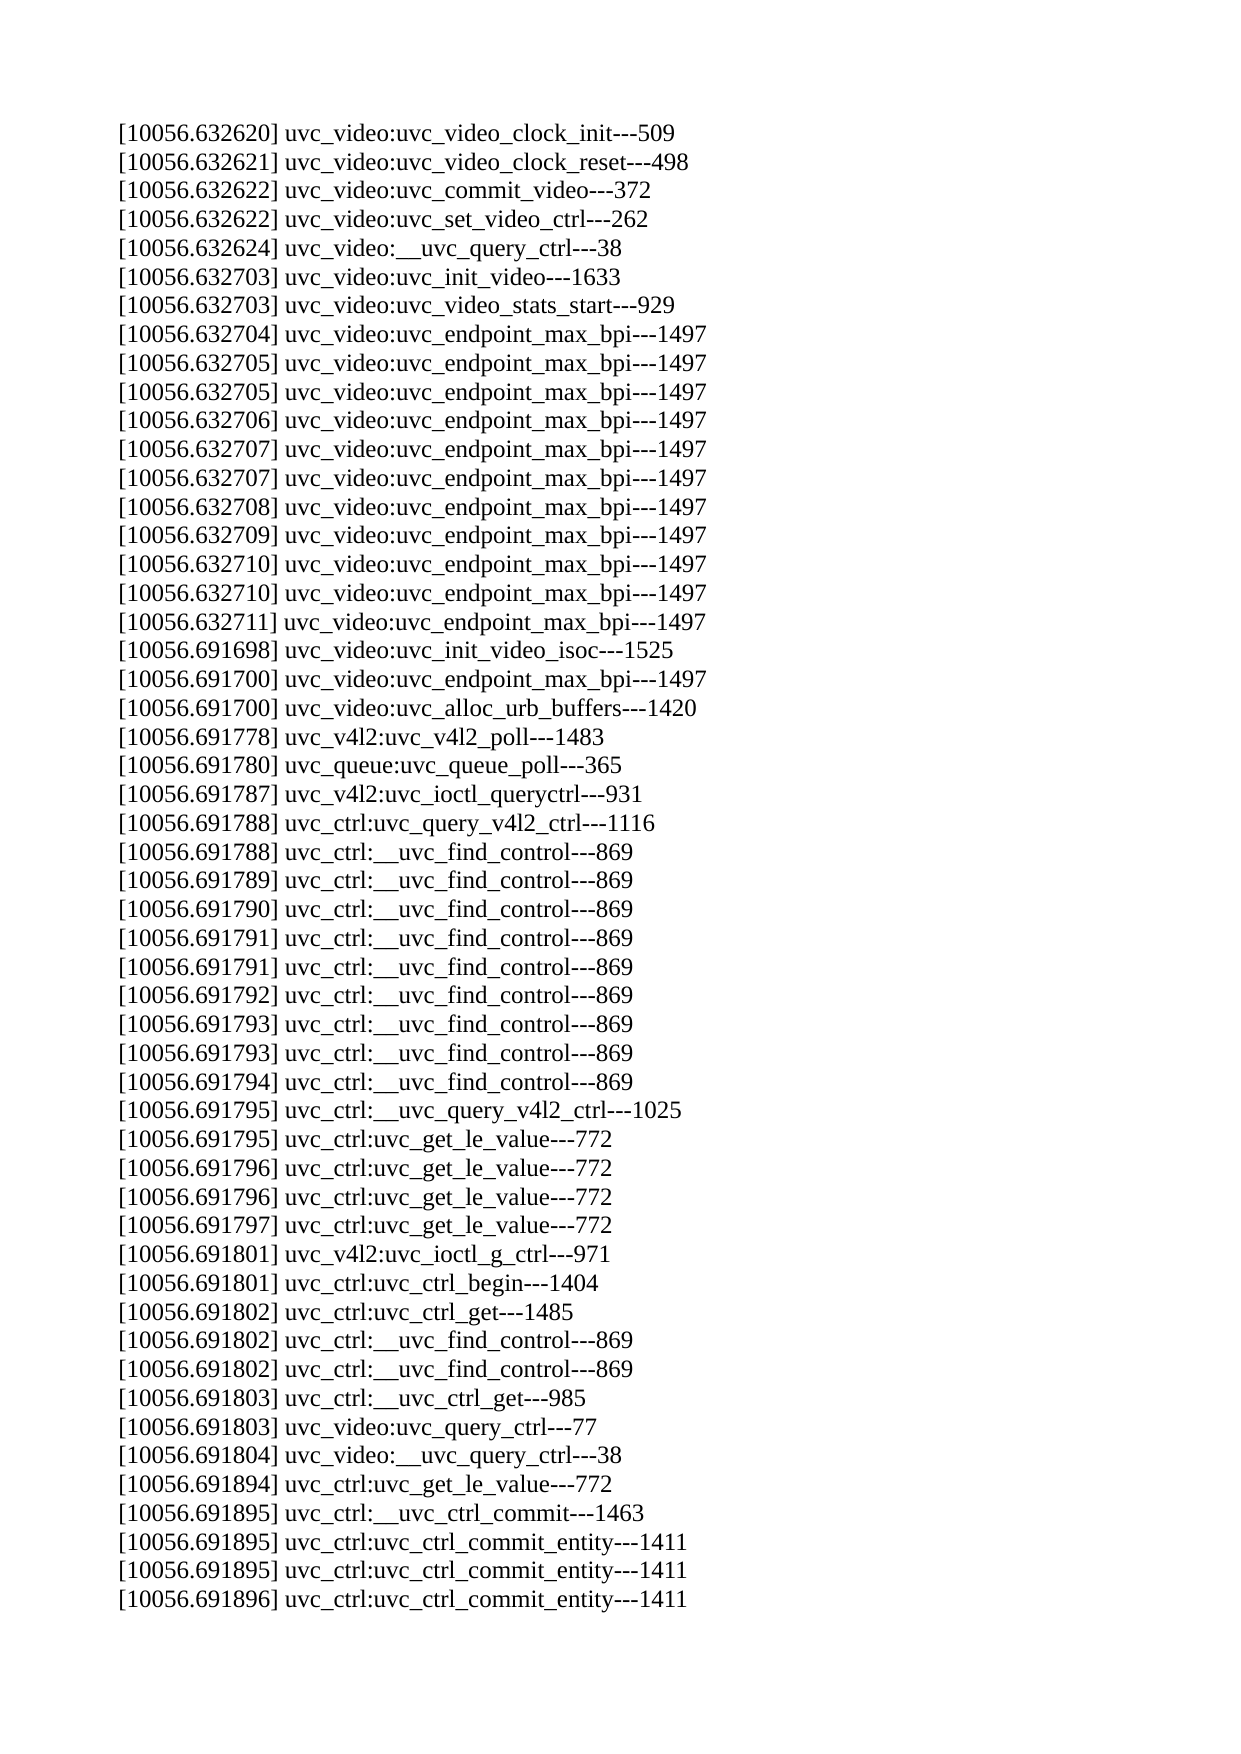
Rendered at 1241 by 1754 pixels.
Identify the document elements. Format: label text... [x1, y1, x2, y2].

text [10056.691791] uvc_ctrl:__uvc_find_control---869 [118, 923, 1122, 952]
text [10056.632704] uvc_video:uvc_endpoint_max_bpi---1497 [118, 319, 1122, 348]
text [10056.632707] uvc_video:uvc_endpoint_max_bpi---1497 [118, 434, 1122, 463]
text [10056.691796] uvc_ctrl:uvc_get_le_value---772 [118, 1153, 1122, 1182]
text [10056.691789] uvc_ctrl:__uvc_find_control---869 [118, 866, 1122, 894]
text [10056.691778] uvc_v4l2:uvc_v4l2_poll---1483 [118, 722, 1122, 751]
text [10056.691803] uvc_ctrl:__uvc_ctrl_get---985 [118, 1383, 1122, 1412]
text [10056.691788] uvc_ctrl:__uvc_find_control---869 [118, 837, 1122, 866]
text [10056.691791] uvc_ctrl:__uvc_find_control---869 [118, 952, 1122, 981]
text [10056.691804] uvc_video:__uvc_query_ctrl---38 [118, 1441, 1122, 1469]
text [10056.691700] uvc_video:uvc_endpoint_max_bpi---1497 [118, 664, 1122, 693]
text [10056.691895] uvc_ctrl:__uvc_ctrl_commit---1463 [118, 1498, 1122, 1527]
text [10056.632711] uvc_video:uvc_endpoint_max_bpi---1497 [118, 607, 1122, 636]
text [10056.632705] uvc_video:uvc_endpoint_max_bpi---1497 [118, 377, 1122, 406]
text [10056.691795] uvc_ctrl:uvc_get_le_value---772 [118, 1124, 1122, 1153]
text [10056.691801] uvc_v4l2:uvc_ioctl_g_ctrl---971 [118, 1239, 1122, 1268]
text [10056.691796] uvc_ctrl:uvc_get_le_value---772 [118, 1182, 1122, 1211]
text [10056.632710] uvc_video:uvc_endpoint_max_bpi---1497 [118, 549, 1122, 578]
text [10056.691780] uvc_queue:uvc_queue_poll---365 [118, 751, 1122, 779]
text [10056.691793] uvc_ctrl:__uvc_find_control---869 [118, 1038, 1122, 1067]
text [10056.632709] uvc_video:uvc_endpoint_max_bpi---1497 [118, 521, 1122, 549]
text [10056.632710] uvc_video:uvc_endpoint_max_bpi---1497 [118, 578, 1122, 607]
text [10056.632706] uvc_video:uvc_endpoint_max_bpi---1497 [118, 406, 1122, 434]
text [10056.632624] uvc_video:__uvc_query_ctrl---38 [118, 233, 1122, 262]
text [10056.632708] uvc_video:uvc_endpoint_max_bpi---1497 [118, 492, 1122, 521]
text [10056.691894] uvc_ctrl:uvc_get_le_value---772 [118, 1469, 1122, 1498]
text [10056.691792] uvc_ctrl:__uvc_find_control---869 [118, 981, 1122, 1009]
text [10056.691802] uvc_ctrl:__uvc_find_control---869 [118, 1326, 1122, 1354]
text [10056.691895] uvc_ctrl:uvc_ctrl_commit_entity---1411 [118, 1556, 1122, 1584]
text [10056.691803] uvc_video:uvc_query_ctrl---77 [118, 1412, 1122, 1441]
text [10056.632622] uvc_video:uvc_set_video_ctrl---262 [118, 204, 1122, 233]
text [10056.691795] uvc_ctrl:__uvc_query_v4l2_ctrl---1025 [118, 1096, 1122, 1124]
text [10056.691802] uvc_ctrl:__uvc_find_control---869 [118, 1354, 1122, 1383]
text [10056.691797] uvc_ctrl:uvc_get_le_value---772 [118, 1211, 1122, 1239]
text [10056.691896] uvc_ctrl:uvc_ctrl_commit_entity---1411 [118, 1584, 1122, 1613]
text [10056.691787] uvc_v4l2:uvc_ioctl_queryctrl---931 [118, 779, 1122, 808]
text [10056.632622] uvc_video:uvc_commit_video---372 [118, 176, 1122, 204]
text [10056.632620] uvc_video:uvc_video_clock_init---509 [118, 118, 1122, 147]
text [10056.632705] uvc_video:uvc_endpoint_max_bpi---1497 [118, 348, 1122, 377]
text [10056.632707] uvc_video:uvc_endpoint_max_bpi---1497 [118, 463, 1122, 492]
text [10056.691801] uvc_ctrl:uvc_ctrl_begin---1404 [118, 1268, 1122, 1297]
text [10056.632703] uvc_video:uvc_video_stats_start---929 [118, 291, 1122, 319]
text [10056.691802] uvc_ctrl:uvc_ctrl_get---1485 [118, 1297, 1122, 1326]
text [10056.632621] uvc_video:uvc_video_clock_reset---498 [118, 147, 1122, 176]
text [10056.691895] uvc_ctrl:uvc_ctrl_commit_entity---1411 [118, 1527, 1122, 1556]
text [10056.632703] uvc_video:uvc_init_video---1633 [118, 262, 1122, 291]
text [10056.691698] uvc_video:uvc_init_video_isoc---1525 [118, 636, 1122, 664]
text [10056.691788] uvc_ctrl:uvc_query_v4l2_ctrl---1116 [118, 808, 1122, 837]
text [10056.691793] uvc_ctrl:__uvc_find_control---869 [118, 1009, 1122, 1038]
text [10056.691790] uvc_ctrl:__uvc_find_control---869 [118, 894, 1122, 923]
text [10056.691794] uvc_ctrl:__uvc_find_control---869 [118, 1067, 1122, 1096]
text [10056.691700] uvc_video:uvc_alloc_urb_buffers---1420 [118, 693, 1122, 722]
